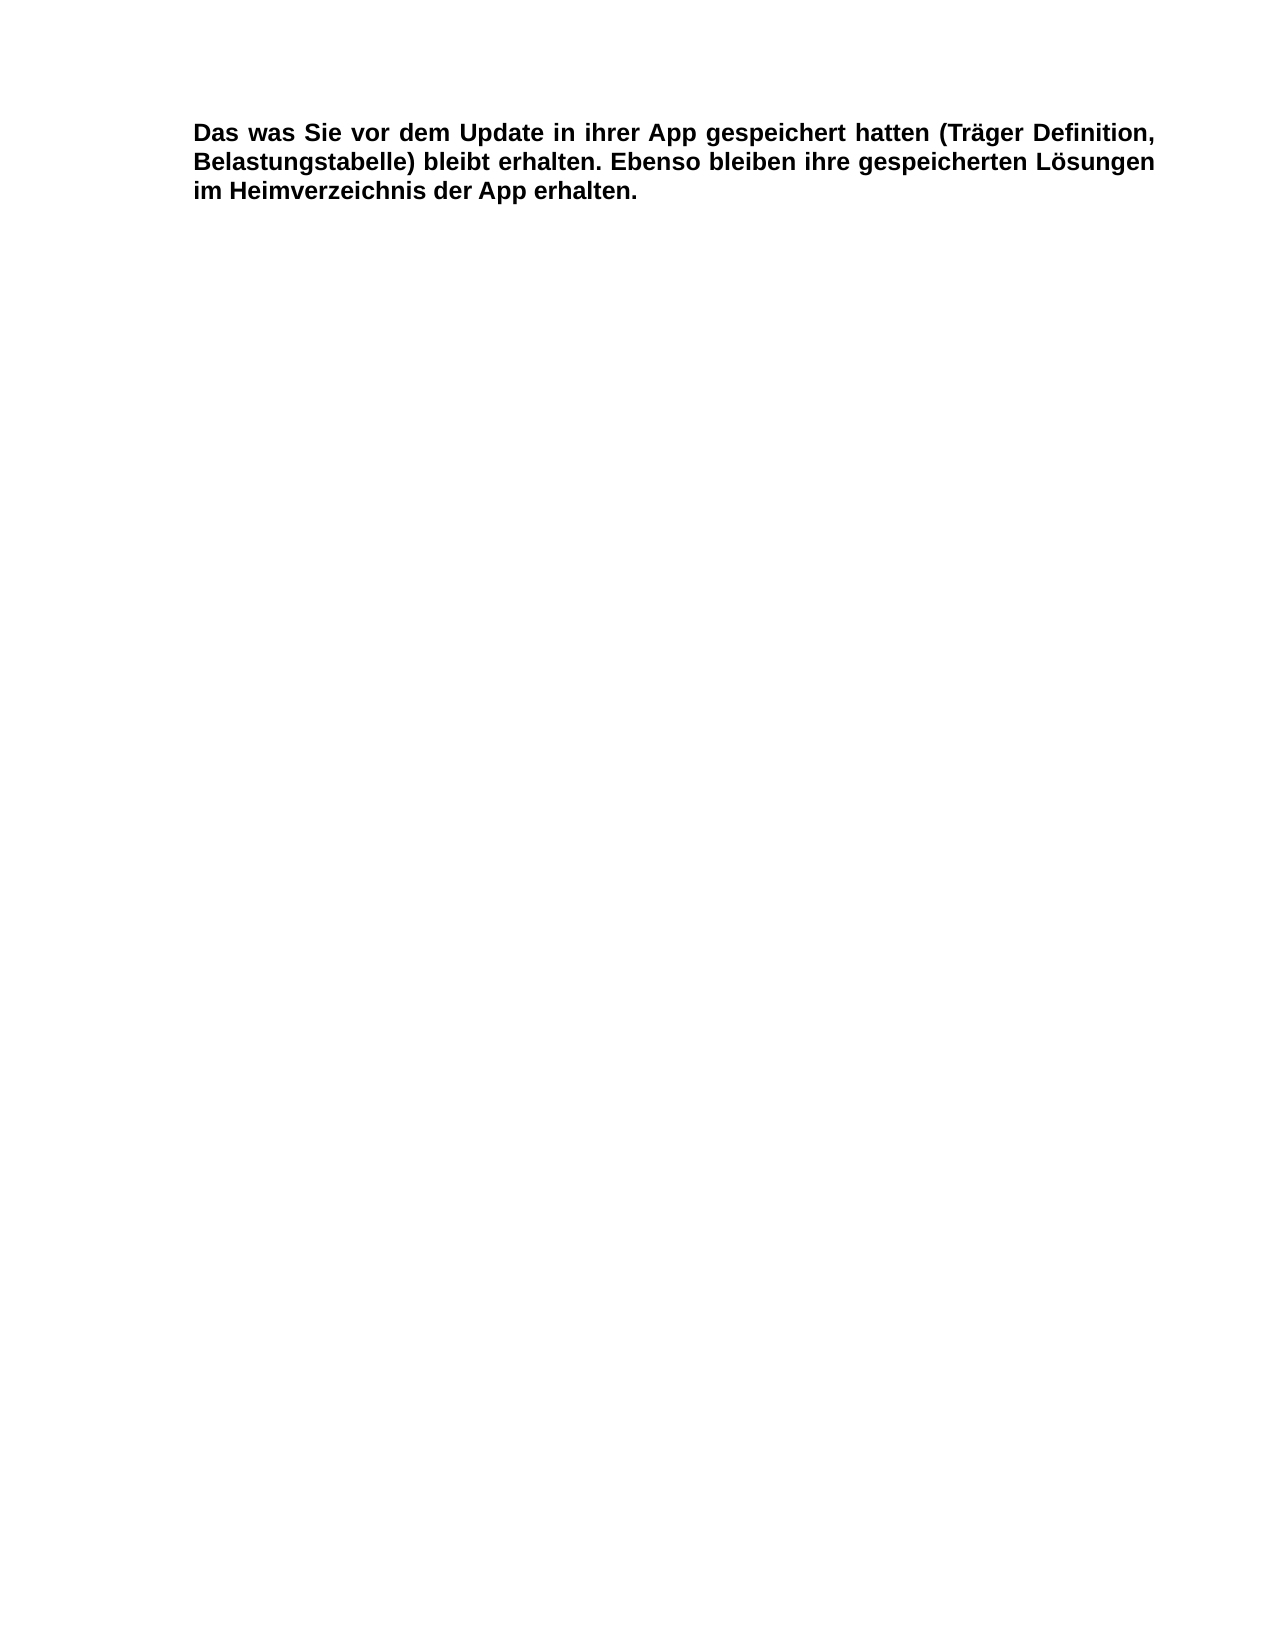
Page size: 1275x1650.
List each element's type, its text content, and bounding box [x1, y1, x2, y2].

list Das was Sie vor dem Update in ihrer App gespeichert hatten (Träger Definition, Belastungstabelle) bleibt erhalten. Ebenso bleiben ihre gespeicherten Lösungen im Heimverzeichnis der App erhalten. [156, 118, 1157, 204]
